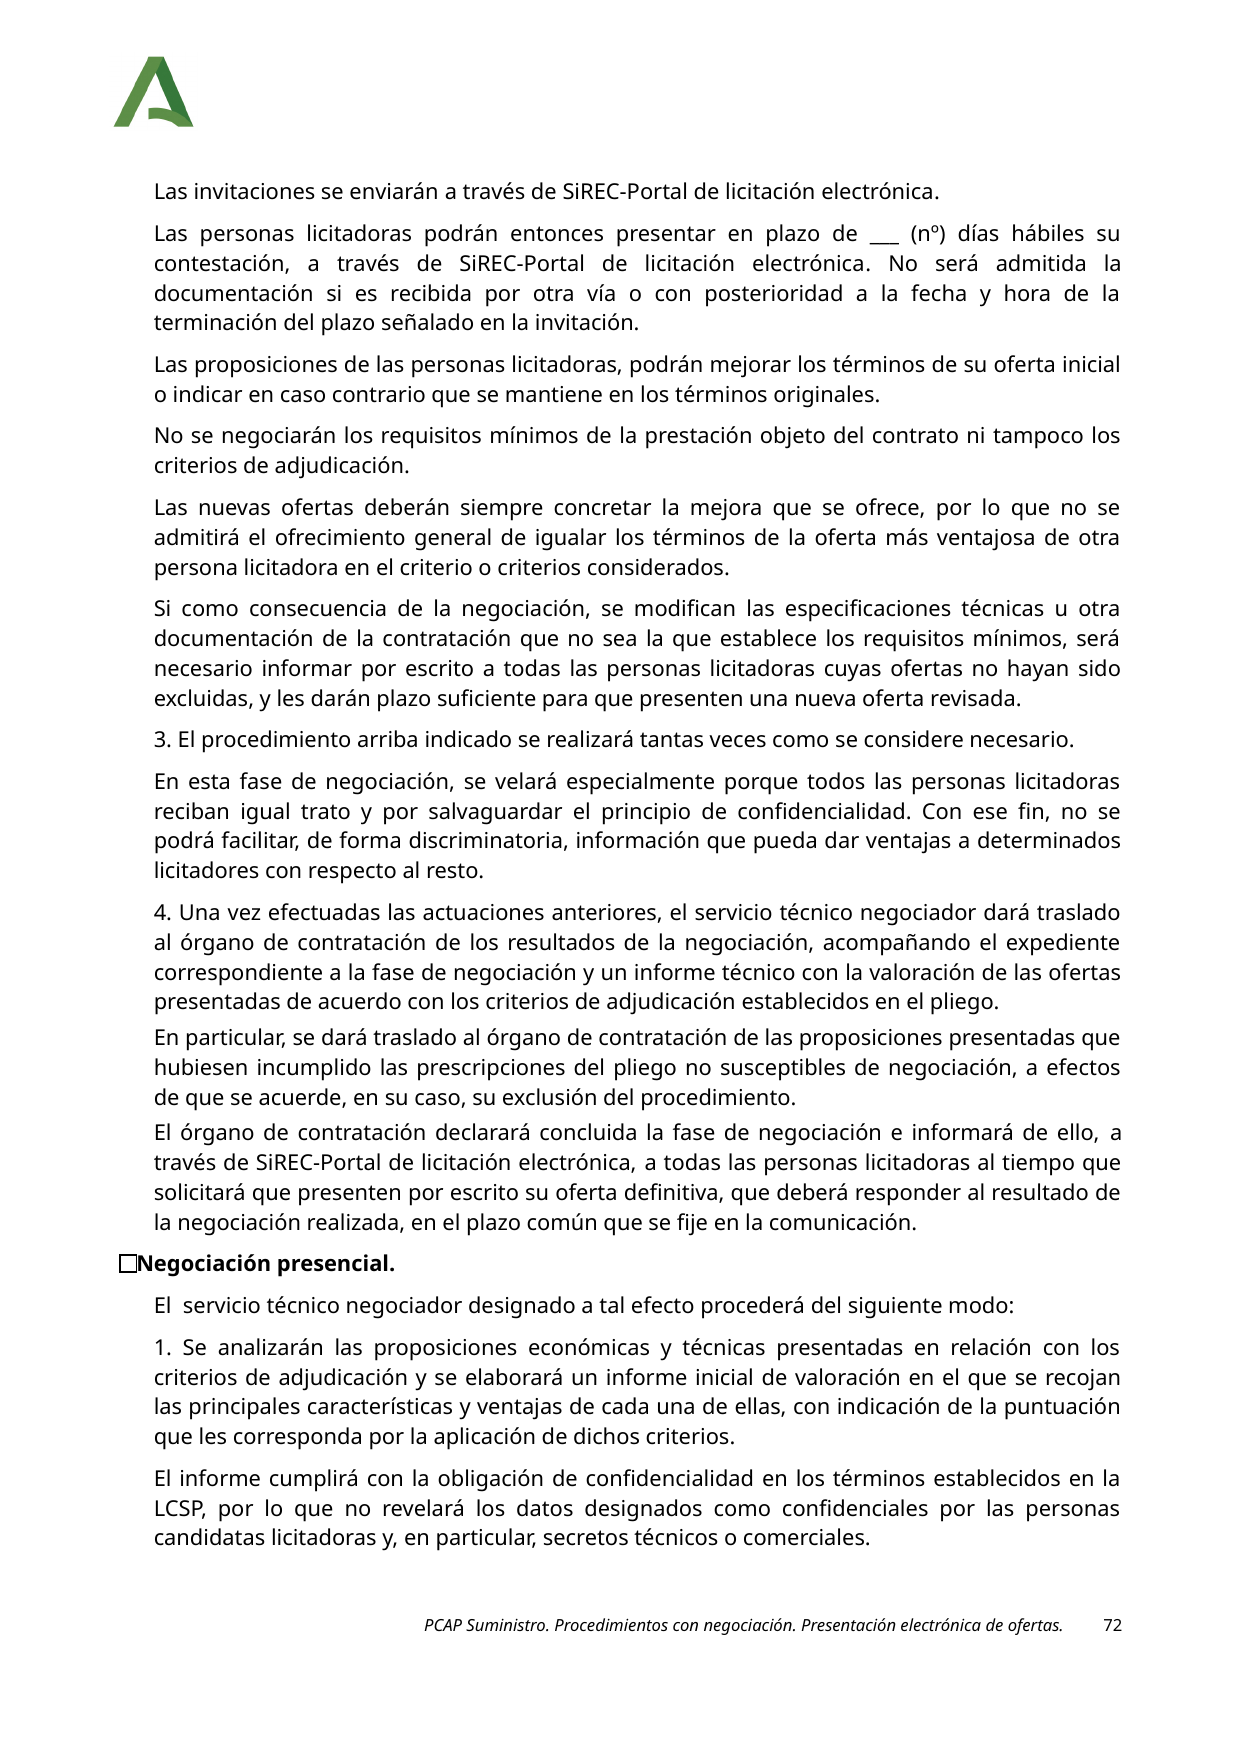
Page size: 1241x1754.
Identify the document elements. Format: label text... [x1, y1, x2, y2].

text En particular, se dará traslado al órgano de contratación de las proposiciones presentadas que hubiesen incumplido las prescripciones del pliego no susceptibles de negociación, a efectos de que se acuerde, en su caso, su exclusión del procedimiento. [153, 1022, 1122, 1111]
text Si como consecuencia de la negociación, se modifican las especificaciones técnicas u otra documentación de la contratación que no sea la que establece los requisitos mínimos, será necesario informar por escrito a todas las personas licitadoras cuyas ofertas no hayan sido excluidas, y les darán plazo suficiente para que presenten una nueva oferta revisada. [153, 593, 1122, 712]
text Las proposiciones de las personas licitadoras, podrán mejorar los términos de su oferta inicial o indicar en caso contrario que se mantiene en los términos originales. [153, 349, 1122, 409]
text 3. El procedimiento arriba indicado se realizará tantas veces como se considere necesario. [153, 724, 1122, 754]
text Las personas licitadoras podrán entonces presentar en plazo de ___ (nº) días hábiles su contestación, a través de SiREC-Portal de licitación electrónica. No será admitida la documentación si es recibida por otra vía o con posterioridad a la fecha y hora de la terminación del plazo señalado en la invitación. [153, 218, 1122, 337]
text El órgano de contratación declarará concluida la fase de negociación e informará de ello, a través de SiREC-Portal de licitación electrónica, a todas las personas licitadoras al tiempo que solicitará que presenten por escrito su oferta definitiva, que deberá responder al resultado de la negociación realizada, en el plazo común que se fije en la comunicación. [153, 1117, 1122, 1237]
text Las nuevas ofertas deberán siempre concretar la mejora que se ofrece, por lo que no se admitirá el ofrecimiento general de igualar los términos de la oferta más ventajosa de otra persona licitadora en el criterio o criterios considerados. [153, 492, 1122, 581]
text En esta fase de negociación, se velará especialmente porque todos las personas licitadoras reciban igual trato y por salvaguardar el principio de confidencialidad. Con ese fin, no se podrá facilitar, de forma discriminatoria, información que pueda dar ventajas a determinados licitadores con respecto al resto. [153, 766, 1122, 885]
text Negociación presencial. [118, 1248, 1122, 1278]
text El servicio técnico negociador designado a tal efecto procederá del siguiente modo: [153, 1290, 1122, 1320]
text 1. Se analizarán las proposiciones económicas y técnicas presentadas en relación con los criterios de adjudicación y se elaborará un informe inicial de valoración en el que se recojan las principales características y ventajas de cada una de ellas, con indicación de la puntuación que les corresponda por la aplicación de dichos criterios. [153, 1332, 1122, 1451]
text No se negociarán los requisitos mínimos de la prestación objeto del contrato ni tampoco los criterios de adjudicación. [153, 421, 1122, 480]
text Las invitaciones se enviarán a través de SiREC-Portal de licitación electrónica. [153, 176, 1122, 206]
text 4. Una vez efectuadas las actuaciones anteriores, el servicio técnico negociador dará traslado al órgano de contratación de los resultados de la negociación, acompañando el expediente correspondiente a la fase de negociación y un informe técnico con la valoración de las ofertas presentadas de acuerdo con los criterios de adjudicación establecidos en el pliego. [153, 897, 1122, 1016]
picture [109, 52, 198, 131]
text El informe cumplirá con la obligación de confidencialidad en los términos establecidos en la LCSP, por lo que no revelará los datos designados como confidenciales por las personas candidatas licitadoras y, en particular, secretos técnicos o comerciales. [153, 1463, 1122, 1552]
